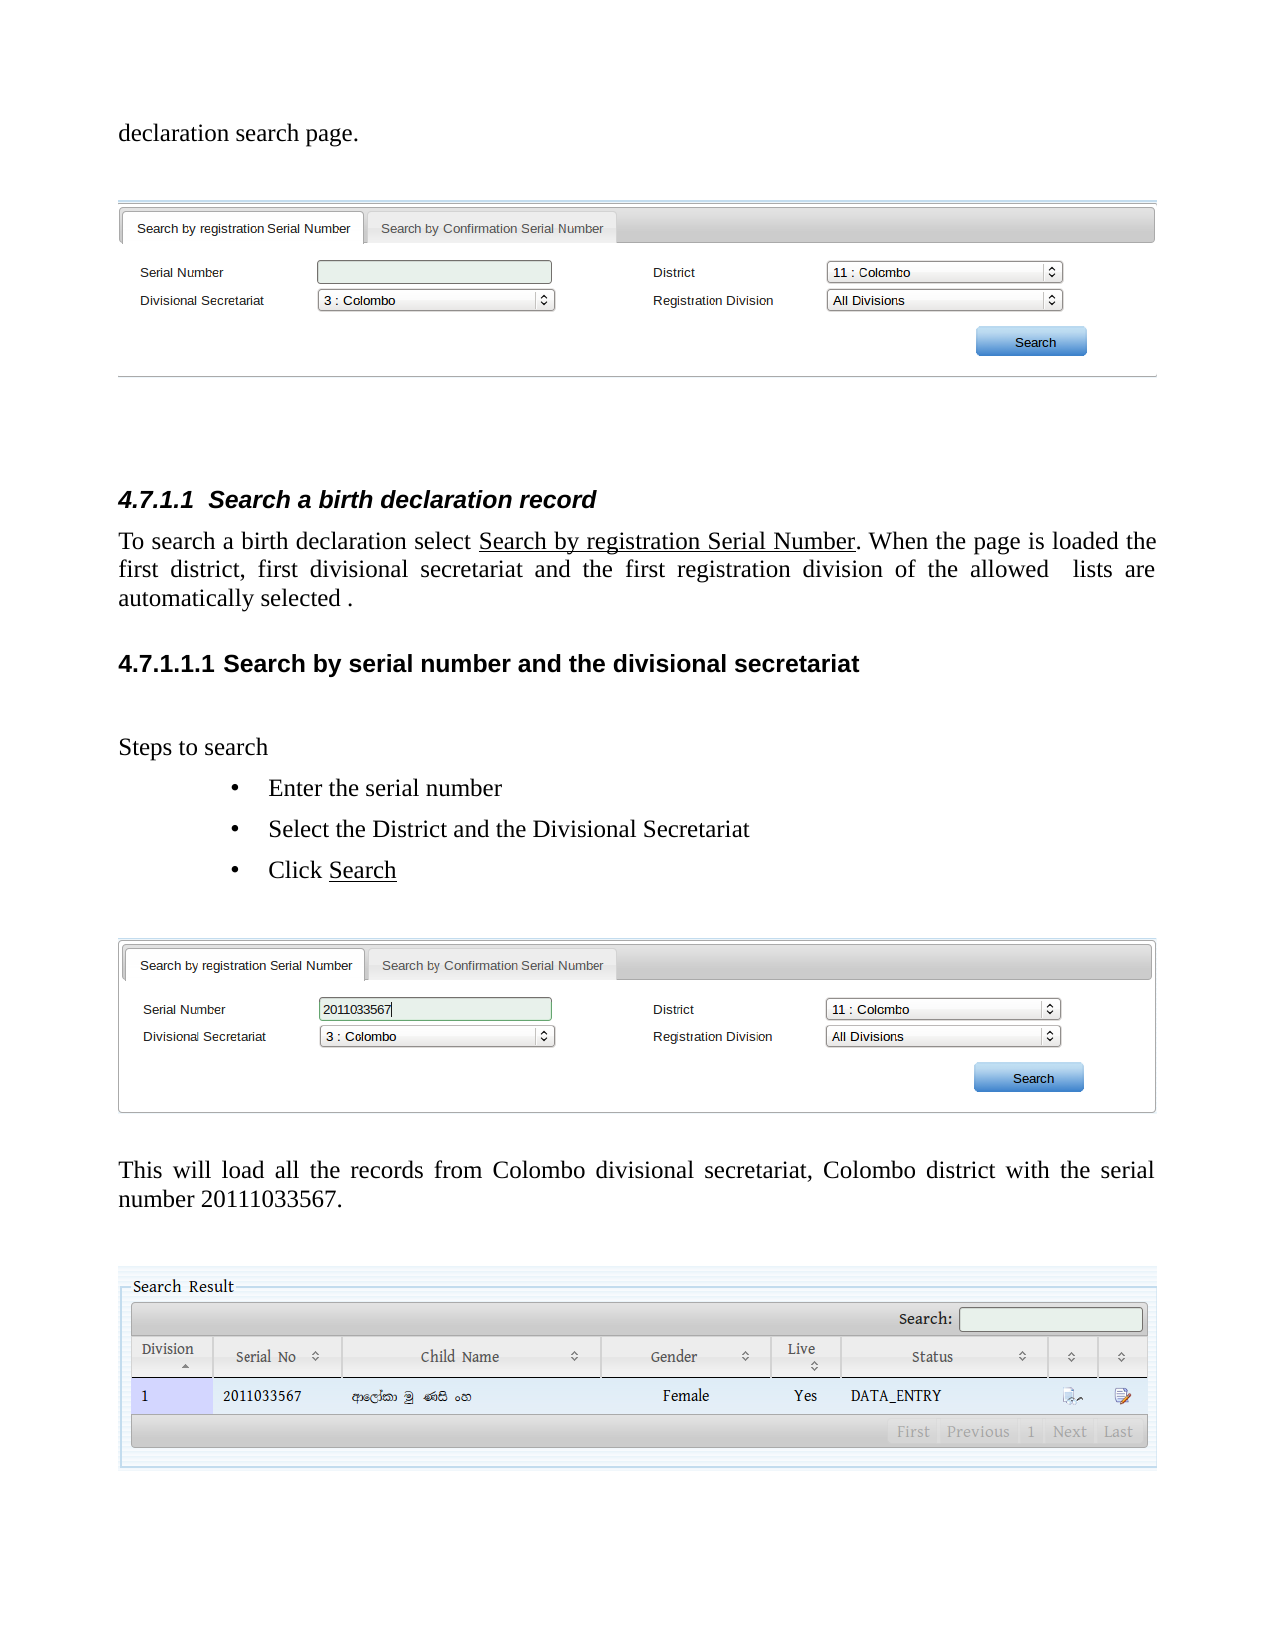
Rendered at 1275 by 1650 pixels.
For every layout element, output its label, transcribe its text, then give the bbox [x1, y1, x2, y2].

subtitle Search by serial number and the divisional secretariat [118, 649, 1157, 678]
text This will load all the records from Colombo divisional secretariat, Colombo district with the serial number 20111033567. [118, 1155, 1157, 1213]
subtitle Search a birth declaration record [118, 485, 1157, 513]
text Steps to search [118, 732, 1157, 761]
text declaration search page. [118, 118, 1157, 147]
list Select the District and the Divisional Secretariat [231, 814, 1157, 843]
picture [118, 200, 1157, 378]
text To search a birth declaration select Search by registration Serial Number. When the page is loaded the first district, first divisional secretariat and the first registration division of the allowed lists are automatically selected . [118, 526, 1157, 612]
picture [118, 938, 1157, 1114]
picture [118, 1266, 1157, 1471]
list Click Search [231, 856, 1157, 884]
list Enter the serial number [231, 773, 1157, 802]
